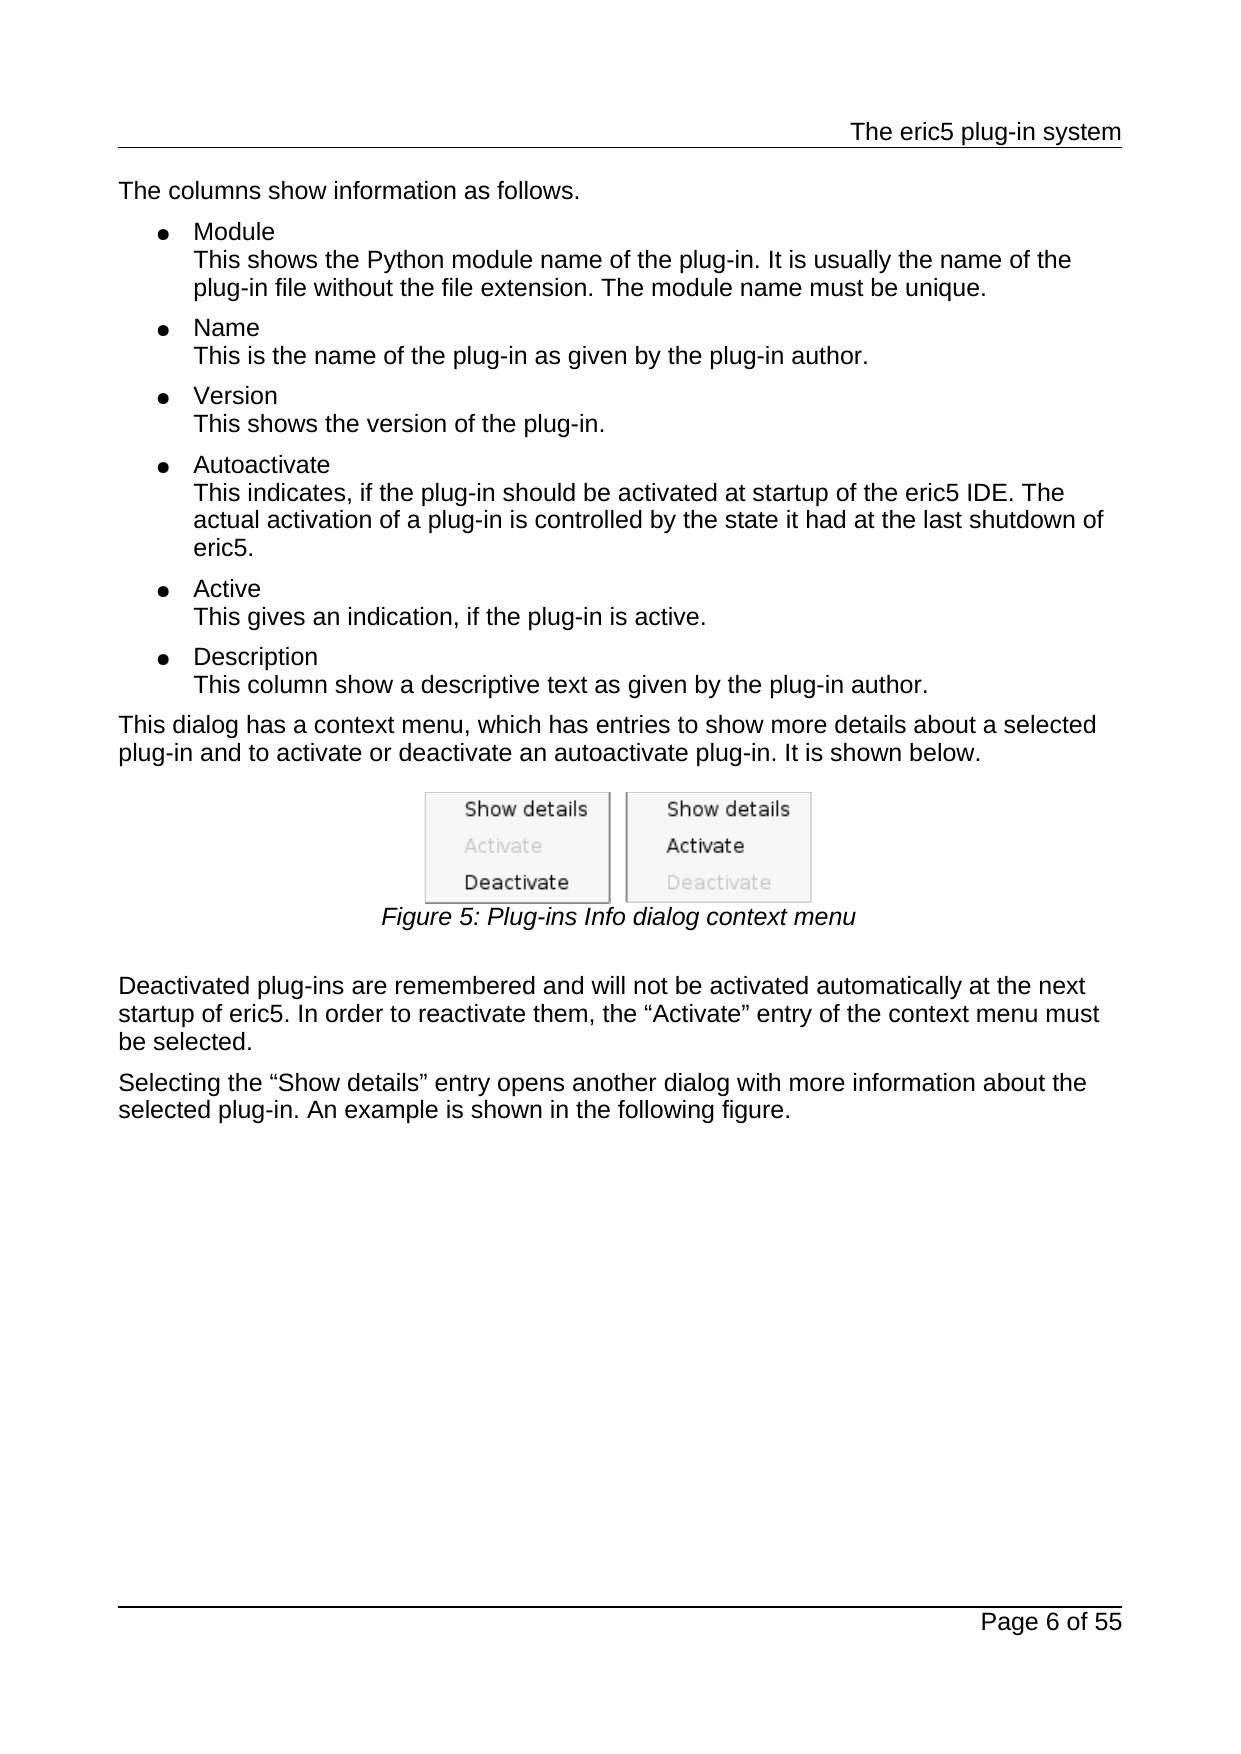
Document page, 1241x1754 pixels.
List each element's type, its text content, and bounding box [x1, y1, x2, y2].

list Version This shows the version of the plug-in. [156, 382, 1122, 438]
text Deactivated plug-ins are remembered and will not be activated automatically at the next startup of eric5. In order to reactivate them, the “Activate” entry of the context menu must be selected. [118, 972, 1122, 1056]
text Figure 5: Plug-ins Info dialog context menu [333, 904, 908, 931]
list Module This shows the Python module name of the plug-in. It is usually the name of the plug-in file without the file extension. The module name must be unique. [156, 217, 1122, 301]
text This dialog has a context menu, which has entries to show more details about a selected plug-in and to activate or deactivate an autoactivate plug-in. It is shown below. [118, 711, 1122, 767]
picture [424, 792, 816, 904]
list Description This column show a descriptive text as given by the plug-in author. [156, 643, 1122, 699]
list Autoactivate This indicates, if the plug-in should be activated at startup of the eric5 IDE. The actual activation of a plug-in is controlled by the state it had at the last shutdown of eric5. [156, 450, 1122, 562]
list Active This gives an indication, if the plug-in is active. [156, 574, 1122, 630]
text The columns show information as follows. [118, 177, 1122, 205]
text Selecting the “Show details” entry opens another dialog with more information about the selected plug-in. An example is shown in the following figure. [118, 1068, 1122, 1124]
list Name This is the name of the plug-in as given by the plug-in author. [156, 314, 1122, 369]
